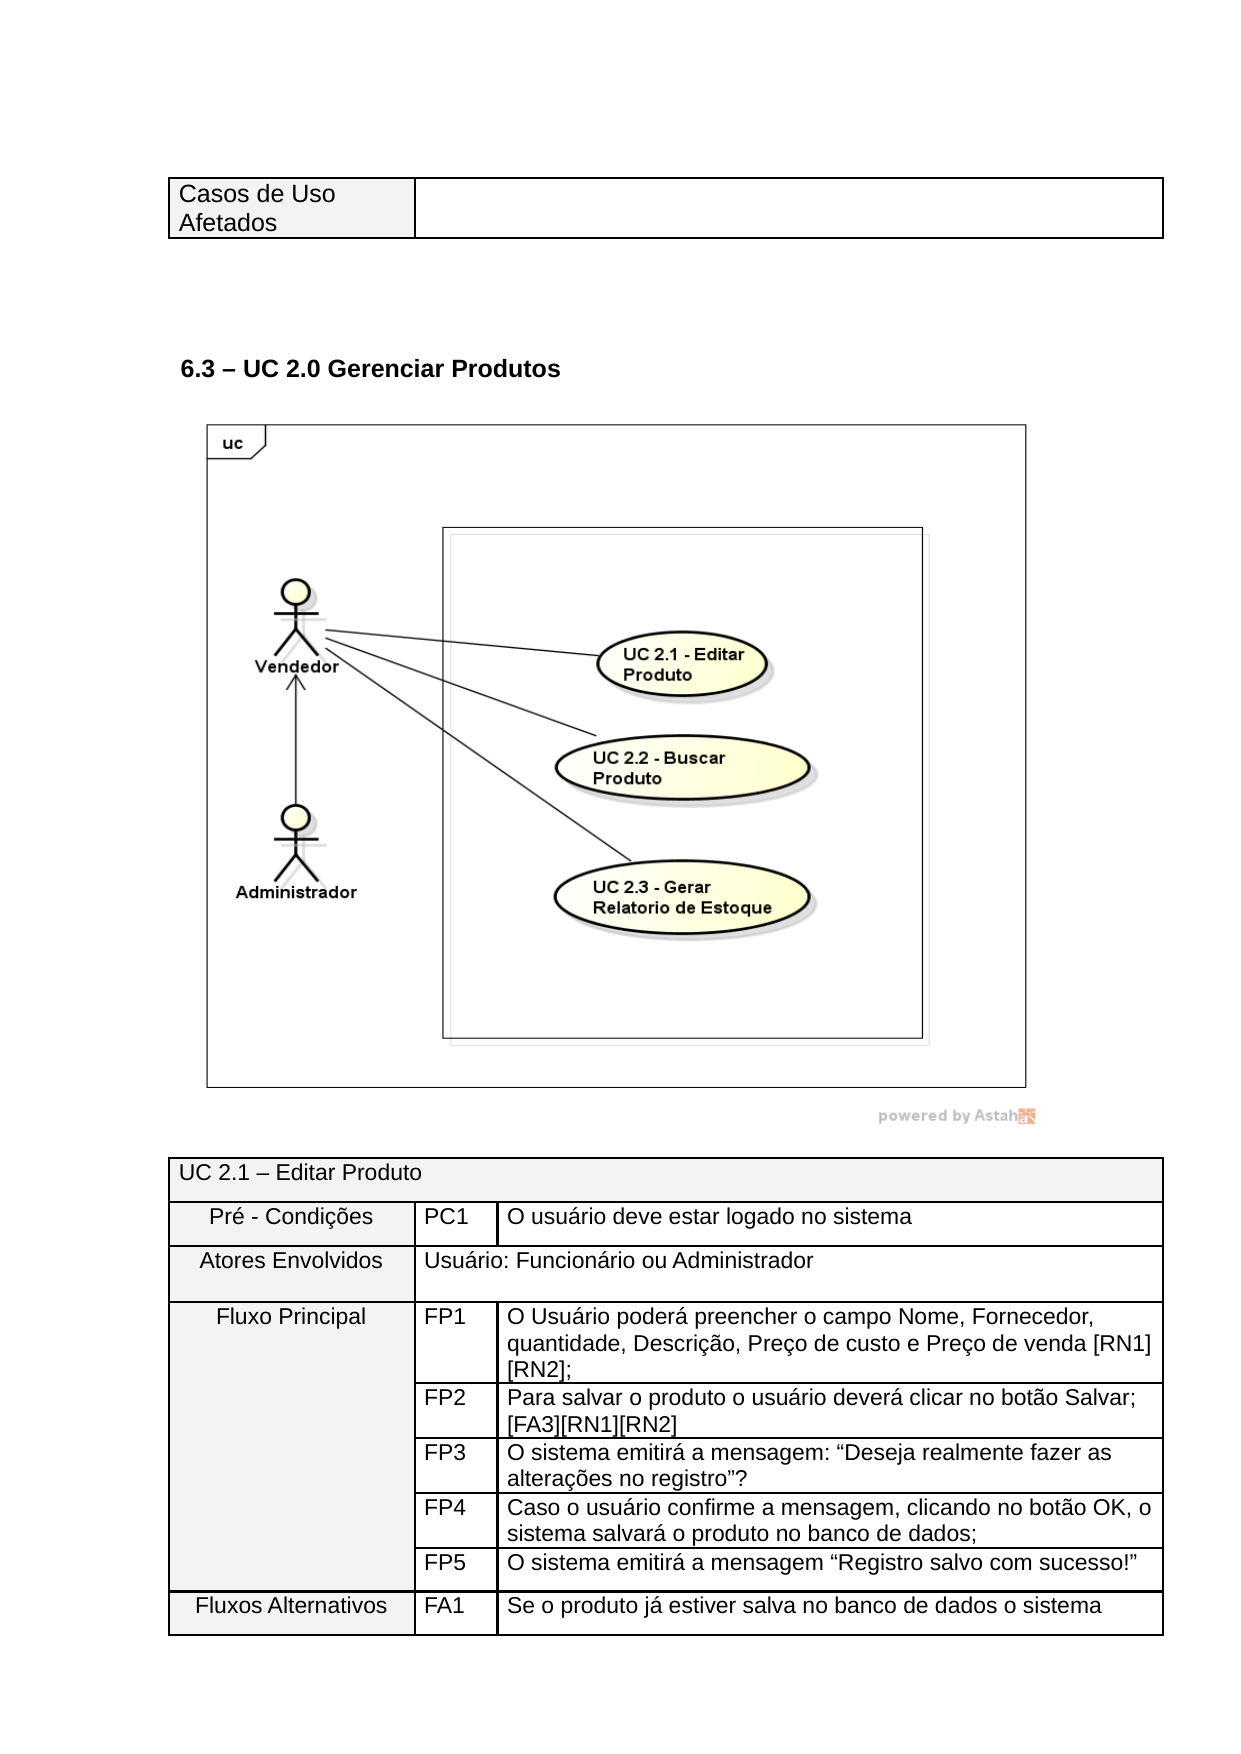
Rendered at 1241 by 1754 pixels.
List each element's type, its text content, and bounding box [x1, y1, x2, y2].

table_cell FP2 [416, 1384, 496, 1437]
table_cell FA1 [416, 1593, 496, 1634]
table_cell Fluxos Alternativos [170, 1593, 414, 1634]
table_cell [416, 179, 1162, 237]
table_cell FP1 [416, 1303, 496, 1382]
text 6.3 – UC 2.0 Gerenciar Produtos [180, 354, 1092, 383]
table_cell FP5 [416, 1549, 496, 1590]
table_cell Atores Envolvidos [170, 1247, 414, 1301]
table_cell Se o produto já estiver salva no banco de dados o sistema [499, 1593, 1162, 1634]
table_cell PC1 [416, 1203, 496, 1245]
table_cell Caso o usuário confirme a mensagem, clicando no botão OK, o sistema salvará o produto no banco de dados; [499, 1494, 1162, 1547]
table_cell FP3 [416, 1439, 496, 1492]
table_cell O Usuário poderá preencher o campo Nome, Fornecedor, quantidade, Descrição, Preço de custo e Preço de venda [RN1][RN2]; [499, 1303, 1162, 1382]
table_cell FP4 [416, 1494, 496, 1547]
table_cell Fluxo Principal [170, 1303, 414, 1590]
table_header UC 2.1 – Editar Produto [170, 1159, 1162, 1201]
table_cell Casos de Uso Afetados [170, 179, 414, 237]
table_cell O sistema emitirá a mensagem: “Deseja realmente fazer as alterações no registro”? [499, 1439, 1162, 1492]
table_cell O usuário deve estar logado no sistema [499, 1203, 1162, 1245]
table_cell Pré - Condições [170, 1203, 414, 1245]
picture [192, 411, 1041, 1129]
table_cell Usuário: Funcionário ou Administrador [416, 1247, 1162, 1301]
table_cell O sistema emitirá a mensagem “Registro salvo com sucesso!” [499, 1549, 1162, 1590]
table_cell Para salvar o produto o usuário deverá clicar no botão Salvar;[FA3][RN1][RN2] [499, 1384, 1162, 1437]
